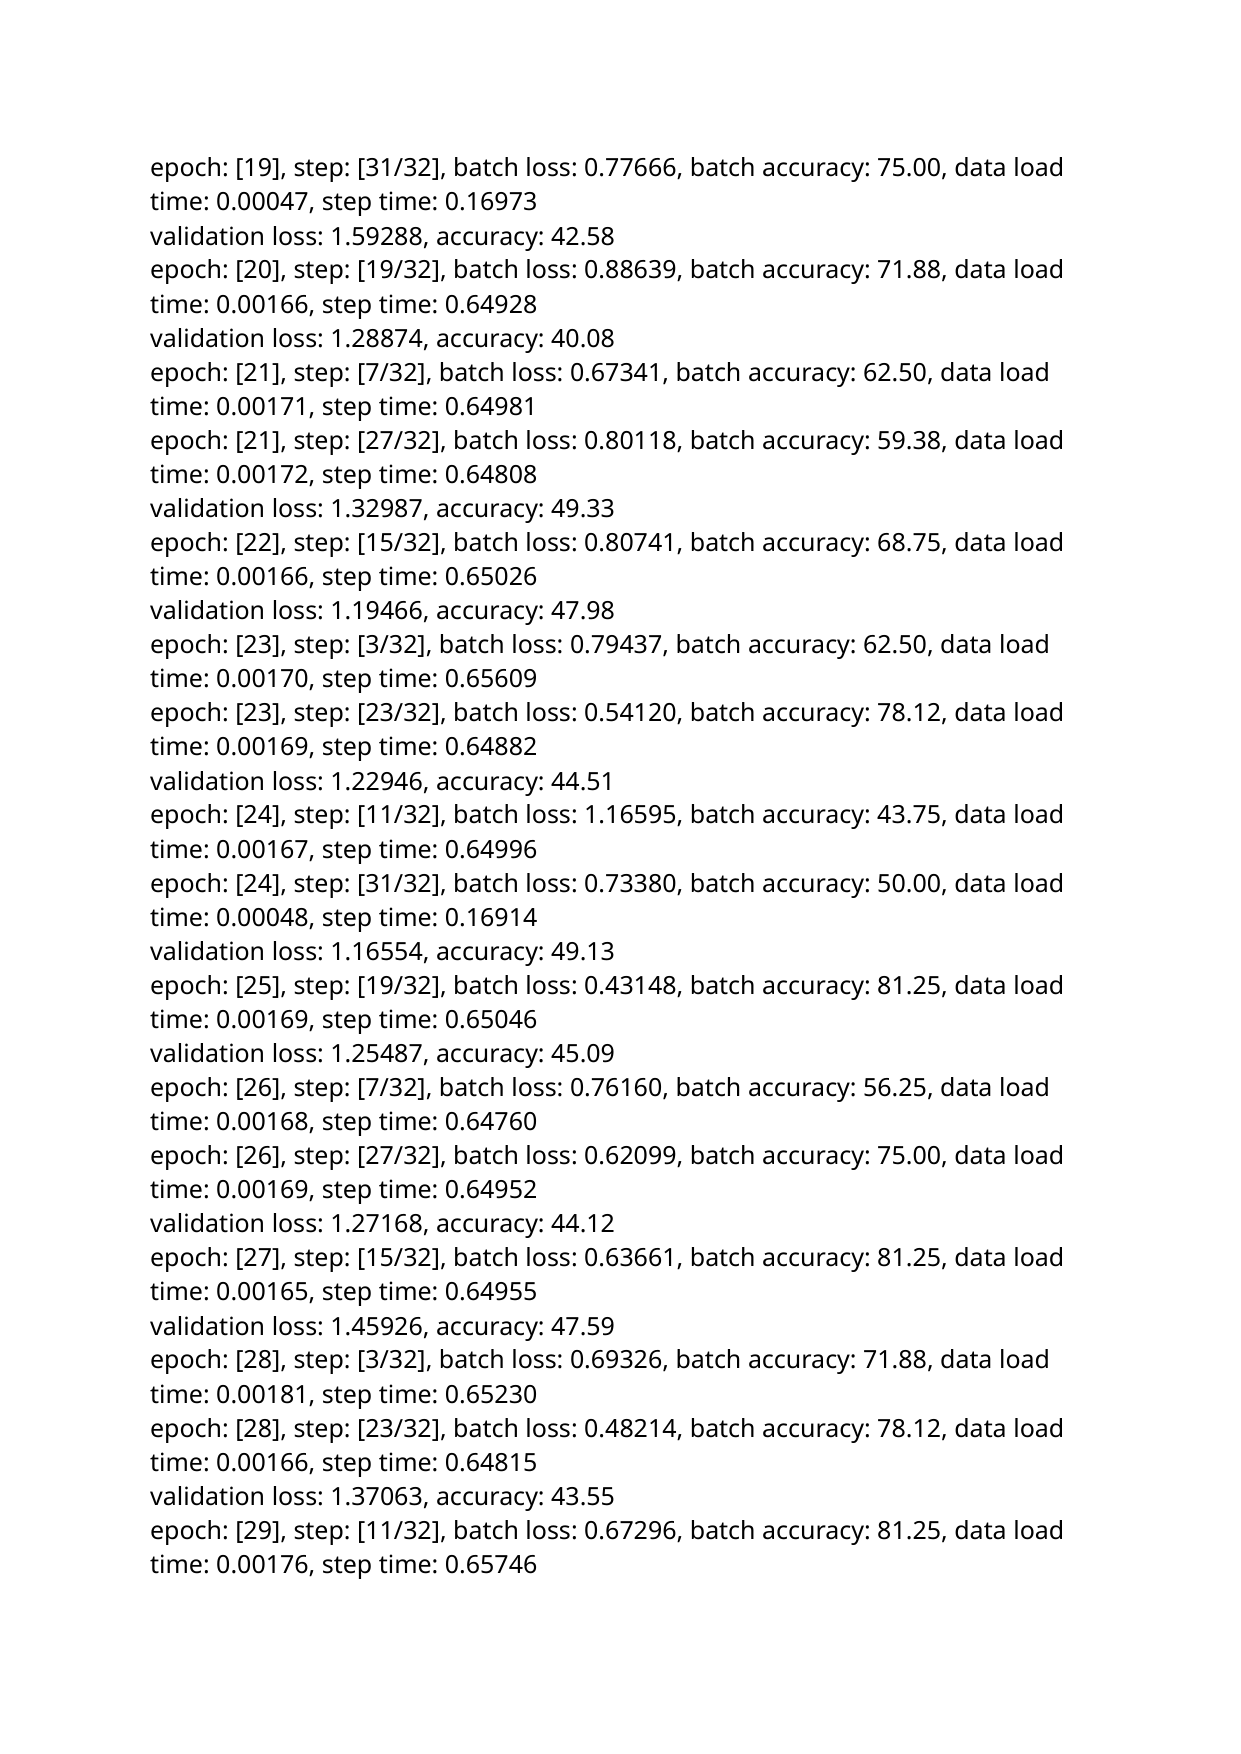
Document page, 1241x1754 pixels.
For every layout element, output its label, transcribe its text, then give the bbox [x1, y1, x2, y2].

text epoch: [24], step: [11/32], batch loss: 1.16595, batch accuracy: 43.75, data load time: 0.00167, step time: 0.64996 [150, 797, 1090, 865]
text validation loss: 1.27168, accuracy: 44.12 [150, 1206, 1090, 1240]
text validation loss: 1.19466, accuracy: 47.98 [150, 593, 1090, 627]
text validation loss: 1.37063, accuracy: 43.55 [150, 1478, 1090, 1512]
text epoch: [28], step: [3/32], batch loss: 0.69326, batch accuracy: 71.88, data load time: 0.00181, step time: 0.65230 [150, 1342, 1090, 1410]
text epoch: [23], step: [23/32], batch loss: 0.54120, batch accuracy: 78.12, data load time: 0.00169, step time: 0.64882 [150, 695, 1090, 763]
text epoch: [27], step: [15/32], batch loss: 0.63661, batch accuracy: 81.25, data load time: 0.00165, step time: 0.64955 [150, 1240, 1090, 1308]
text epoch: [19], step: [31/32], batch loss: 0.77666, batch accuracy: 75.00, data load time: 0.00047, step time: 0.16973 [150, 150, 1090, 218]
text epoch: [21], step: [7/32], batch loss: 0.67341, batch accuracy: 62.50, data load time: 0.00171, step time: 0.64981 [150, 354, 1090, 422]
text epoch: [26], step: [27/32], batch loss: 0.62099, batch accuracy: 75.00, data load time: 0.00169, step time: 0.64952 [150, 1138, 1090, 1206]
text epoch: [22], step: [15/32], batch loss: 0.80741, batch accuracy: 68.75, data load time: 0.00166, step time: 0.65026 [150, 525, 1090, 593]
text epoch: [21], step: [27/32], batch loss: 0.80118, batch accuracy: 59.38, data load time: 0.00172, step time: 0.64808 [150, 422, 1090, 491]
text validation loss: 1.45926, accuracy: 47.59 [150, 1308, 1090, 1342]
text epoch: [29], step: [11/32], batch loss: 0.67296, batch accuracy: 81.25, data load time: 0.00176, step time: 0.65746 [150, 1512, 1090, 1581]
text epoch: [24], step: [31/32], batch loss: 0.73380, batch accuracy: 50.00, data load time: 0.00048, step time: 0.16914 [150, 865, 1090, 933]
text validation loss: 1.22946, accuracy: 44.51 [150, 763, 1090, 797]
text epoch: [25], step: [19/32], batch loss: 0.43148, batch accuracy: 81.25, data load time: 0.00169, step time: 0.65046 [150, 967, 1090, 1036]
text validation loss: 1.59288, accuracy: 42.58 [150, 218, 1090, 252]
text validation loss: 1.28874, accuracy: 40.08 [150, 320, 1090, 354]
text epoch: [28], step: [23/32], batch loss: 0.48214, batch accuracy: 78.12, data load time: 0.00166, step time: 0.64815 [150, 1410, 1090, 1478]
text validation loss: 1.16554, accuracy: 49.13 [150, 933, 1090, 967]
text validation loss: 1.25487, accuracy: 45.09 [150, 1036, 1090, 1070]
text epoch: [20], step: [19/32], batch loss: 0.88639, batch accuracy: 71.88, data load time: 0.00166, step time: 0.64928 [150, 252, 1090, 320]
text epoch: [23], step: [3/32], batch loss: 0.79437, batch accuracy: 62.50, data load time: 0.00170, step time: 0.65609 [150, 627, 1090, 695]
text epoch: [26], step: [7/32], batch loss: 0.76160, batch accuracy: 56.25, data load time: 0.00168, step time: 0.64760 [150, 1070, 1090, 1138]
text validation loss: 1.32987, accuracy: 49.33 [150, 491, 1090, 525]
